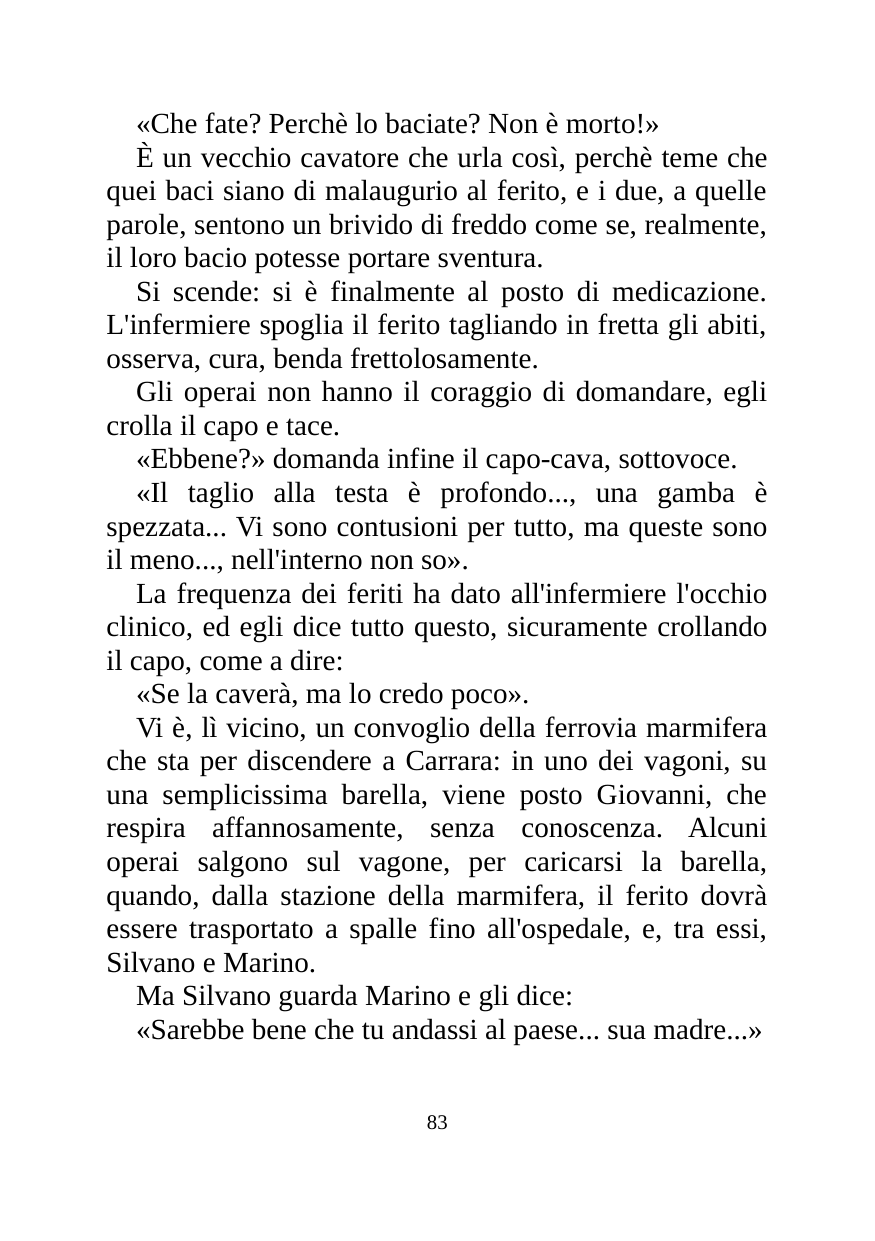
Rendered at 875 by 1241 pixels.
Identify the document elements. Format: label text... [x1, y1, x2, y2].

text «Ebbene?» domanda infine il capo-cava, sottovoce. [106, 442, 768, 475]
text «Il taglio alla testa è profondo..., una gamba è spezzata... Vi sono contusioni per tutto, ma queste sono il meno..., nell'interno non so». [106, 475, 768, 576]
text Si scende: si è finalmente al posto di medicazione. L'infermiere spoglia il ferito tagliando in fretta gli abiti, osserva, cura, benda frettolosamente. [106, 274, 768, 374]
text «Sarebbe bene che tu andassi al paese... sua madre...» [106, 1012, 768, 1045]
text La frequenza dei feriti ha dato all'infermiere l'occhio clinico, ed egli dice tutto questo, sicuramente crollando il capo, come a dire: [106, 576, 768, 676]
text Ma Silvano guarda Marino e gli dice: [106, 978, 768, 1012]
text «Se la caverà, ma lo credo poco». [106, 676, 768, 710]
text «Che fate? Perchè lo baciate? Non è morto!» [106, 106, 768, 140]
text Vi è, lì vicino, un convoglio della ferrovia marmifera che sta per discendere a Carrara: in uno dei vagoni, su una semplicissima barella, viene posto Giovanni, che respira affannosamente, senza conoscenza. Alcuni operai salgono sul vagone, per caricarsi la barella, quando, dalla stazione della marmifera, il ferito dovrà essere trasportato a spalle fino all'ospedale, e, tra essi, Silvano e Marino. [106, 710, 768, 978]
text Gli operai non hanno il coraggio di domandare, egli crolla il capo e tace. [106, 374, 768, 442]
text È un vecchio cavatore che urla così, perchè teme che quei baci siano di malaugurio al ferito, e i due, a quelle parole, sentono un brivido di freddo come se, realmente, il loro bacio potesse portare sventura. [106, 140, 768, 274]
